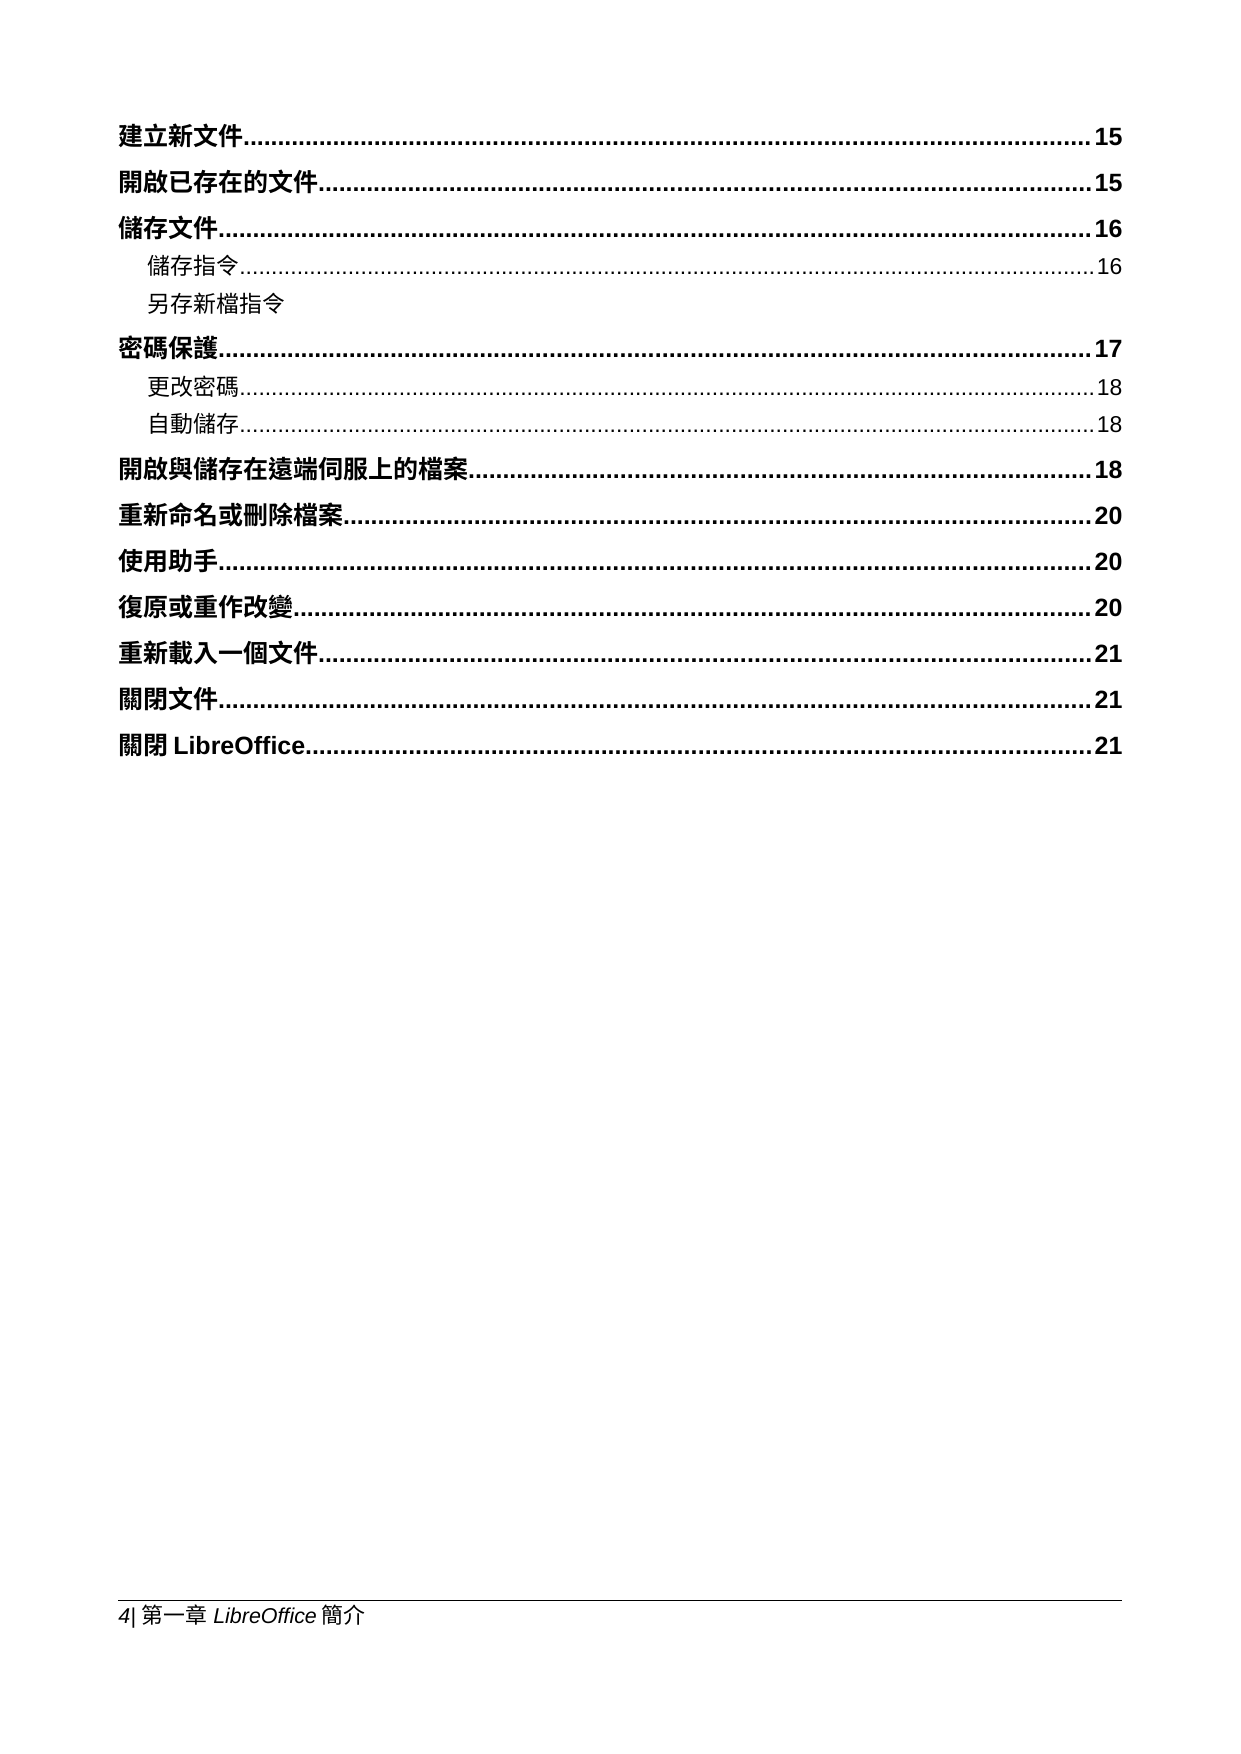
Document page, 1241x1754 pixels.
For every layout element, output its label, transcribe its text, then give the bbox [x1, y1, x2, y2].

text 關閉文件 21 [118, 682, 1122, 716]
text 儲存文件 16 [118, 210, 1122, 244]
text 復原或重作改變 20 [118, 589, 1122, 624]
text 開啟已存在的文件 15 [118, 164, 1122, 198]
text 開啟與儲存在遠端伺服上的檔案 18 [118, 451, 1122, 486]
text 密碼保護 17 [118, 331, 1122, 365]
text 更改密碼 18 [148, 371, 1122, 402]
text 重新載入一個文件 21 [118, 636, 1122, 670]
text 另存新檔指令 [148, 288, 1122, 319]
text 自動儲存 18 [148, 408, 1122, 439]
text 關閉LibreOffice 21 [118, 728, 1122, 762]
text 儲存指令 16 [148, 250, 1122, 282]
text 建立新文件 15 [118, 118, 1122, 152]
text 使用助手 20 [118, 543, 1122, 578]
text 重新命名或刪除檔案 20 [118, 497, 1122, 532]
